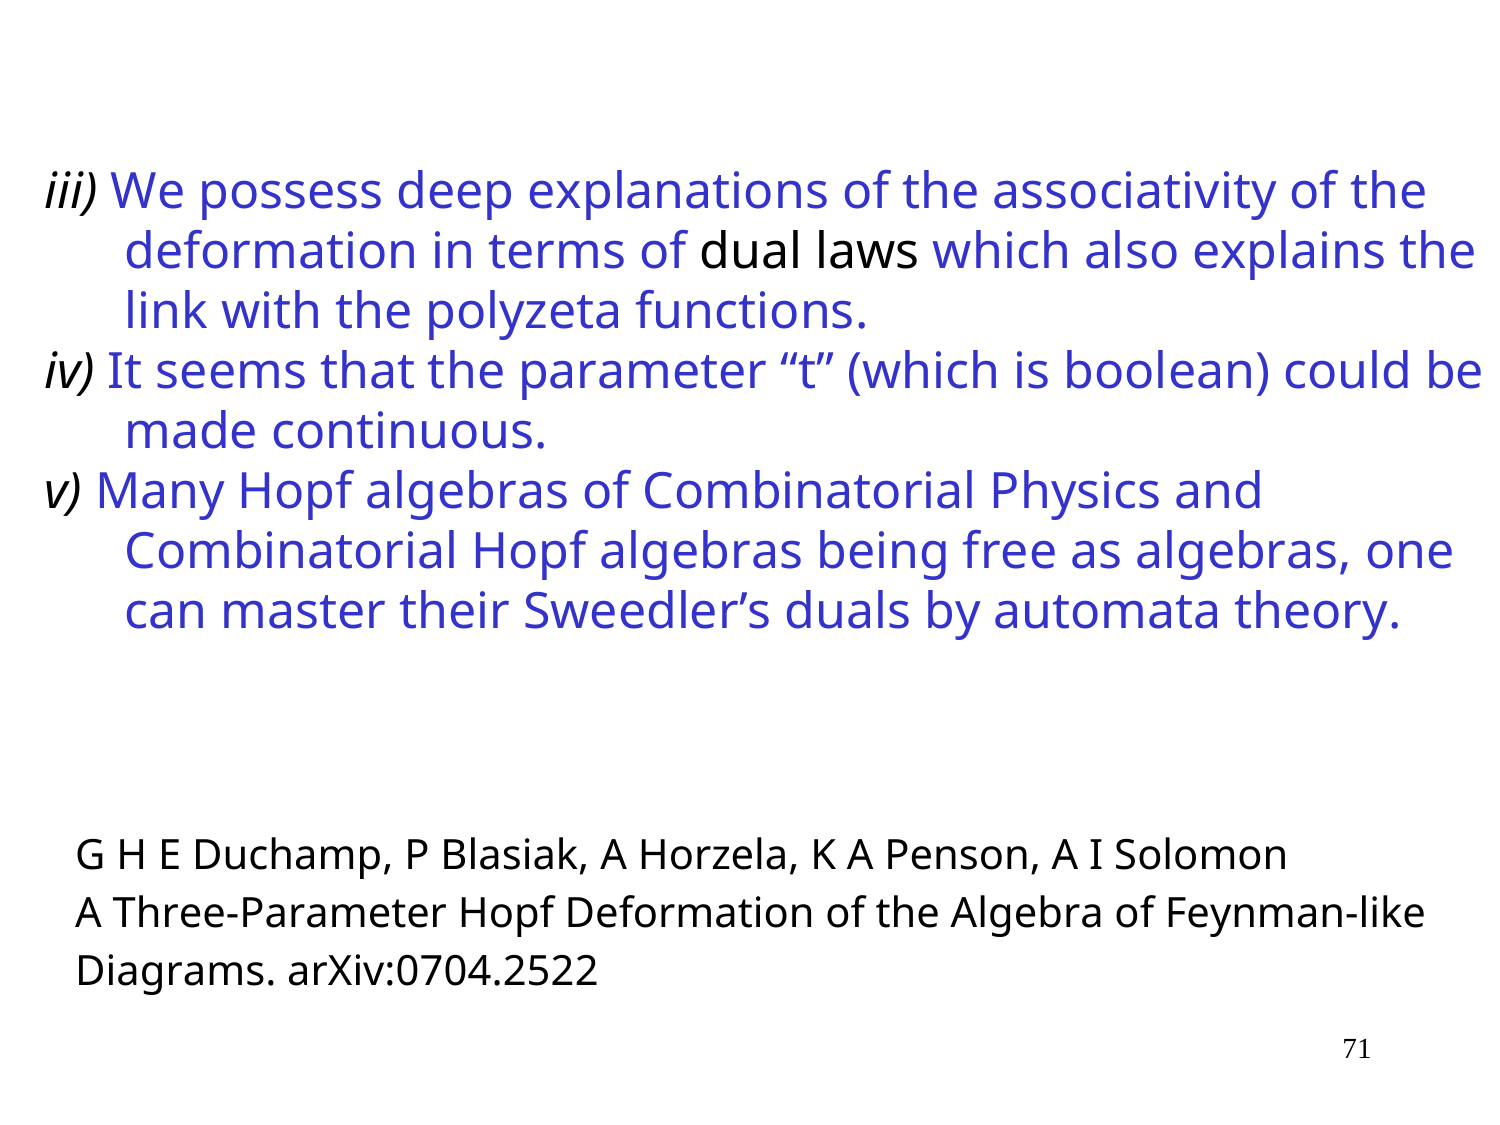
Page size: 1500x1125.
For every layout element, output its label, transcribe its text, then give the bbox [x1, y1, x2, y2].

text_box iii) We possess deep explanations of the associativity of the deformation in terms of dual laws which also explains the link with the polyzeta functions. iv) It seems that the parameter “t” (which is boolean) could be made continuous. v) Many Hopf algebras of Combinatorial Physics and Combinatorial Hopf algebras being free as algebras, one can master their Sweedler’s duals by automata theory. [29, 151, 1500, 647]
text_box G H E Duchamp, P Blasiak, A Horzela, K A Penson, A I Solomon A Three-Parameter Hopf Deformation of the Algebra of Feynman-like Diagrams. arXiv:0704.2522 [60, 812, 1442, 1002]
